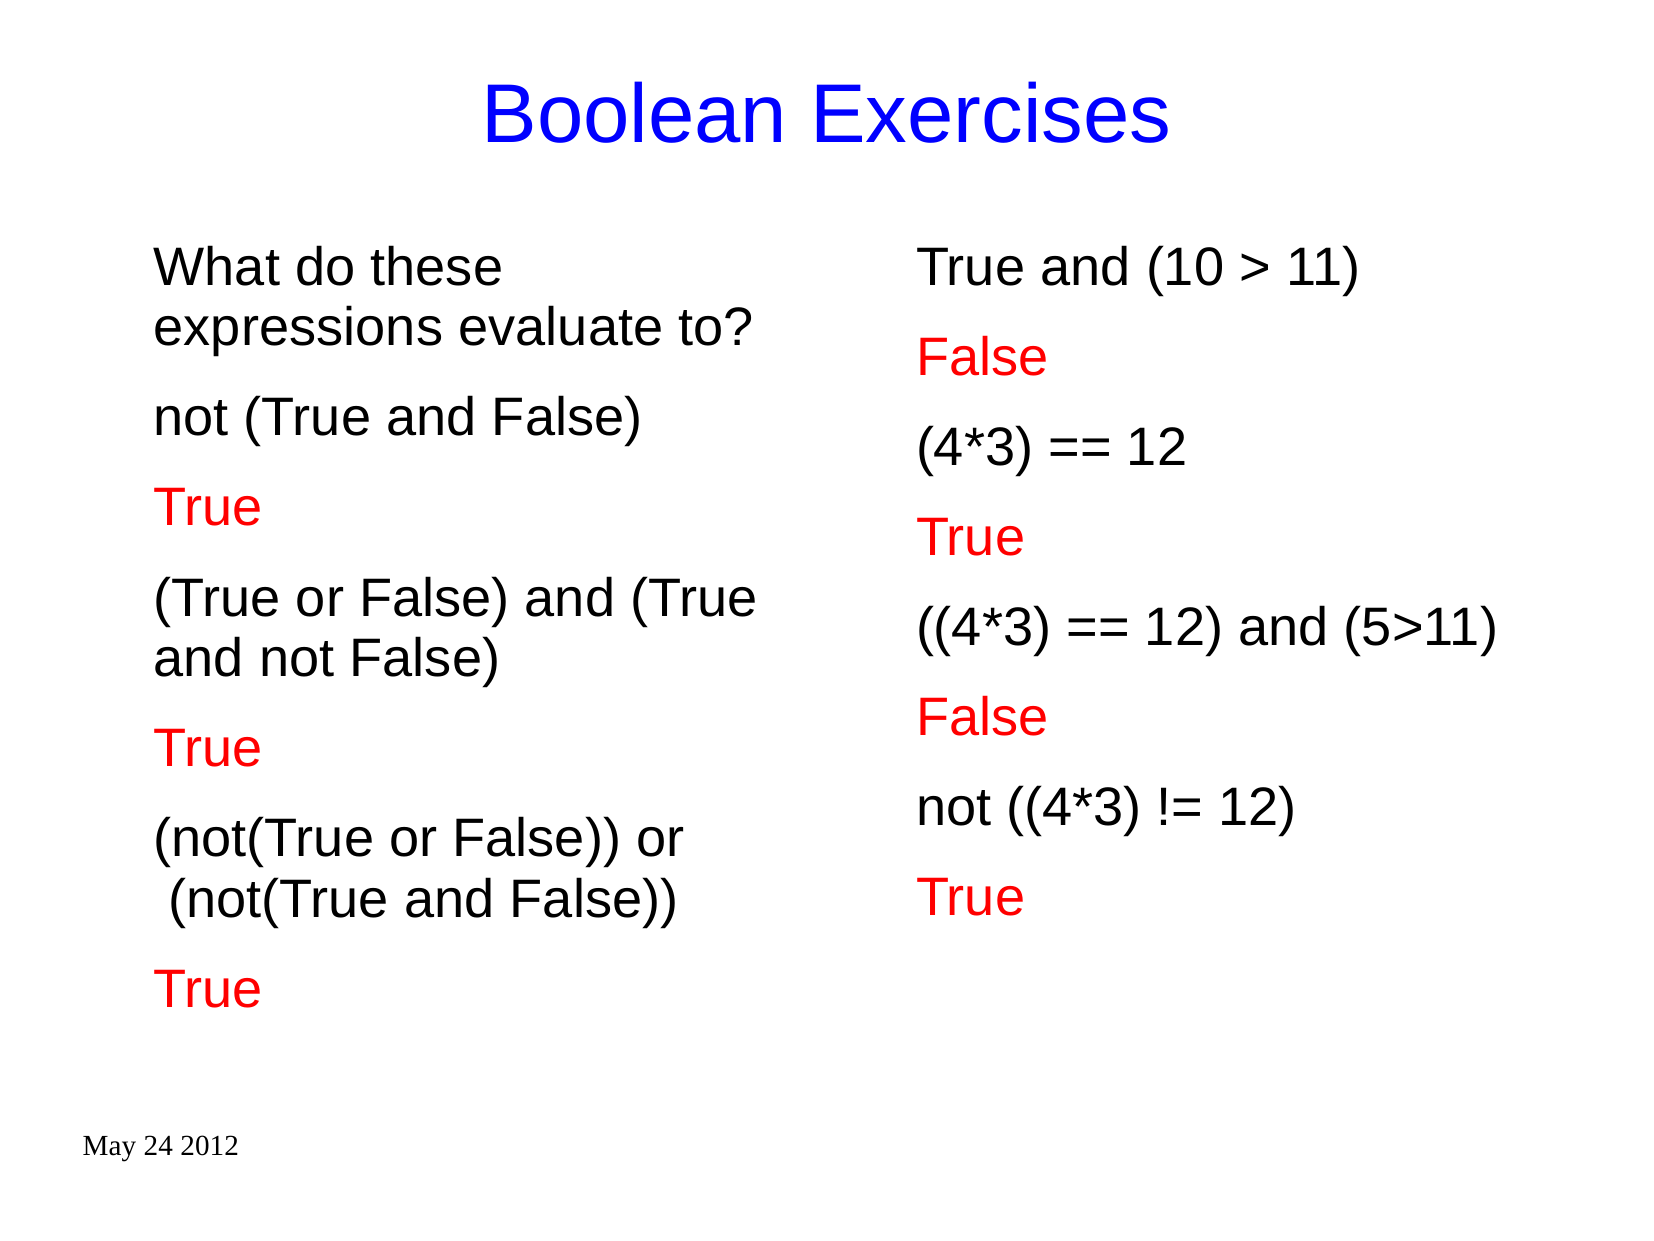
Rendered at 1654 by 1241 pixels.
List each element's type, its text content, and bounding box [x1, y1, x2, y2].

title Boolean Exercises [82, 49, 1571, 178]
list True and (10 > 11) False (4*3) == 12 True ((4*3) == 12) and (5>11) False not ((4*3) != 12) True [845, 236, 1572, 1109]
list What do these expressions evaluate to? not (True and False) True (True or False) and (True and not False) True (not(True or False)) or (not(True and False)) True [82, 236, 809, 1109]
